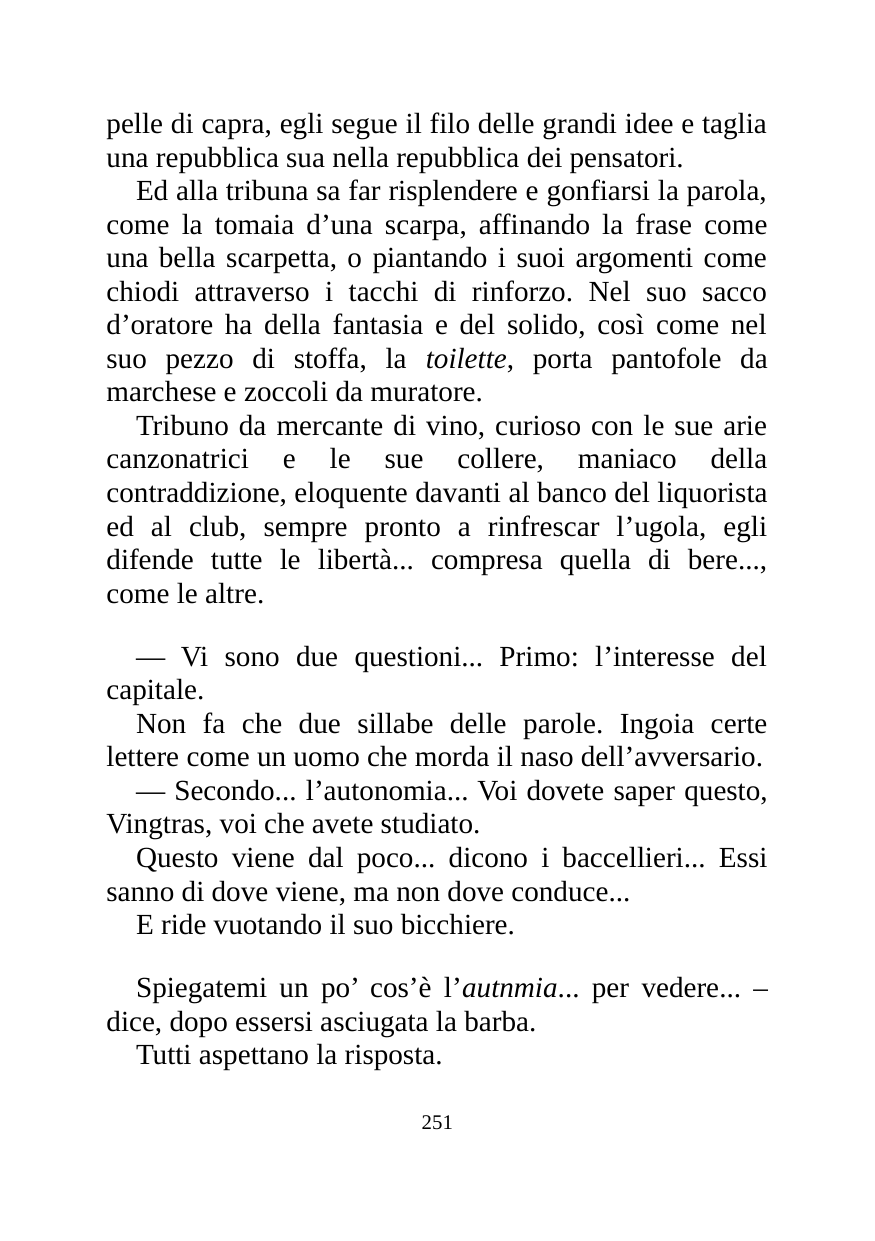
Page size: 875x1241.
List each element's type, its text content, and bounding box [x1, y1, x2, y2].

text pelle di capra, egli segue il filo delle grandi idee e taglia una repubblica sua nella repubblica dei pensatori. [106, 106, 768, 173]
text Ed alla tribuna sa far risplendere e gonfiarsi la parola, come la tomaia d’una scarpa, affinando la frase come una bella scarpetta, o piantando i suoi argomenti come chiodi attraverso i tacchi di rinforzo. Nel suo sacco d’oratore ha della fantasia e del solido, così come nel suo pezzo di stoffa, la toilette, porta pantofole da marchese e zoccoli da muratore. [106, 173, 768, 408]
text Tribuno da mercante di vino, curioso con le sue arie canzonatrici e le sue collere, maniaco della contraddizione, eloquente davanti al banco del liquorista ed al club, sempre pronto a rinfrescar l’ugola, egli difende tutte le libertà... compresa quella di bere..., come le altre. [106, 408, 768, 609]
text — Vi sono due questioni... Primo: l’interesse del capitale. [106, 639, 768, 706]
text Questo viene dal poco... dicono i baccellieri... Essi sanno di dove viene, ma non dove conduce... [106, 840, 768, 907]
text — Secondo... l’autonomia... Voi dovete saper questo, Vingtras, voi che avete studiato. [106, 773, 768, 840]
text Spiegatemi un po’ cos’è l’autnmia... per vedere... – dice, dopo essersi asciugata la barba. [106, 970, 768, 1037]
text Non fa che due sillabe delle parole. Ingoia certe lettere come un uomo che morda il naso dell’avversario. [106, 706, 768, 773]
text Tutti aspettano la risposta. [106, 1037, 768, 1071]
text E ride vuotando il suo bicchiere. [106, 907, 768, 941]
